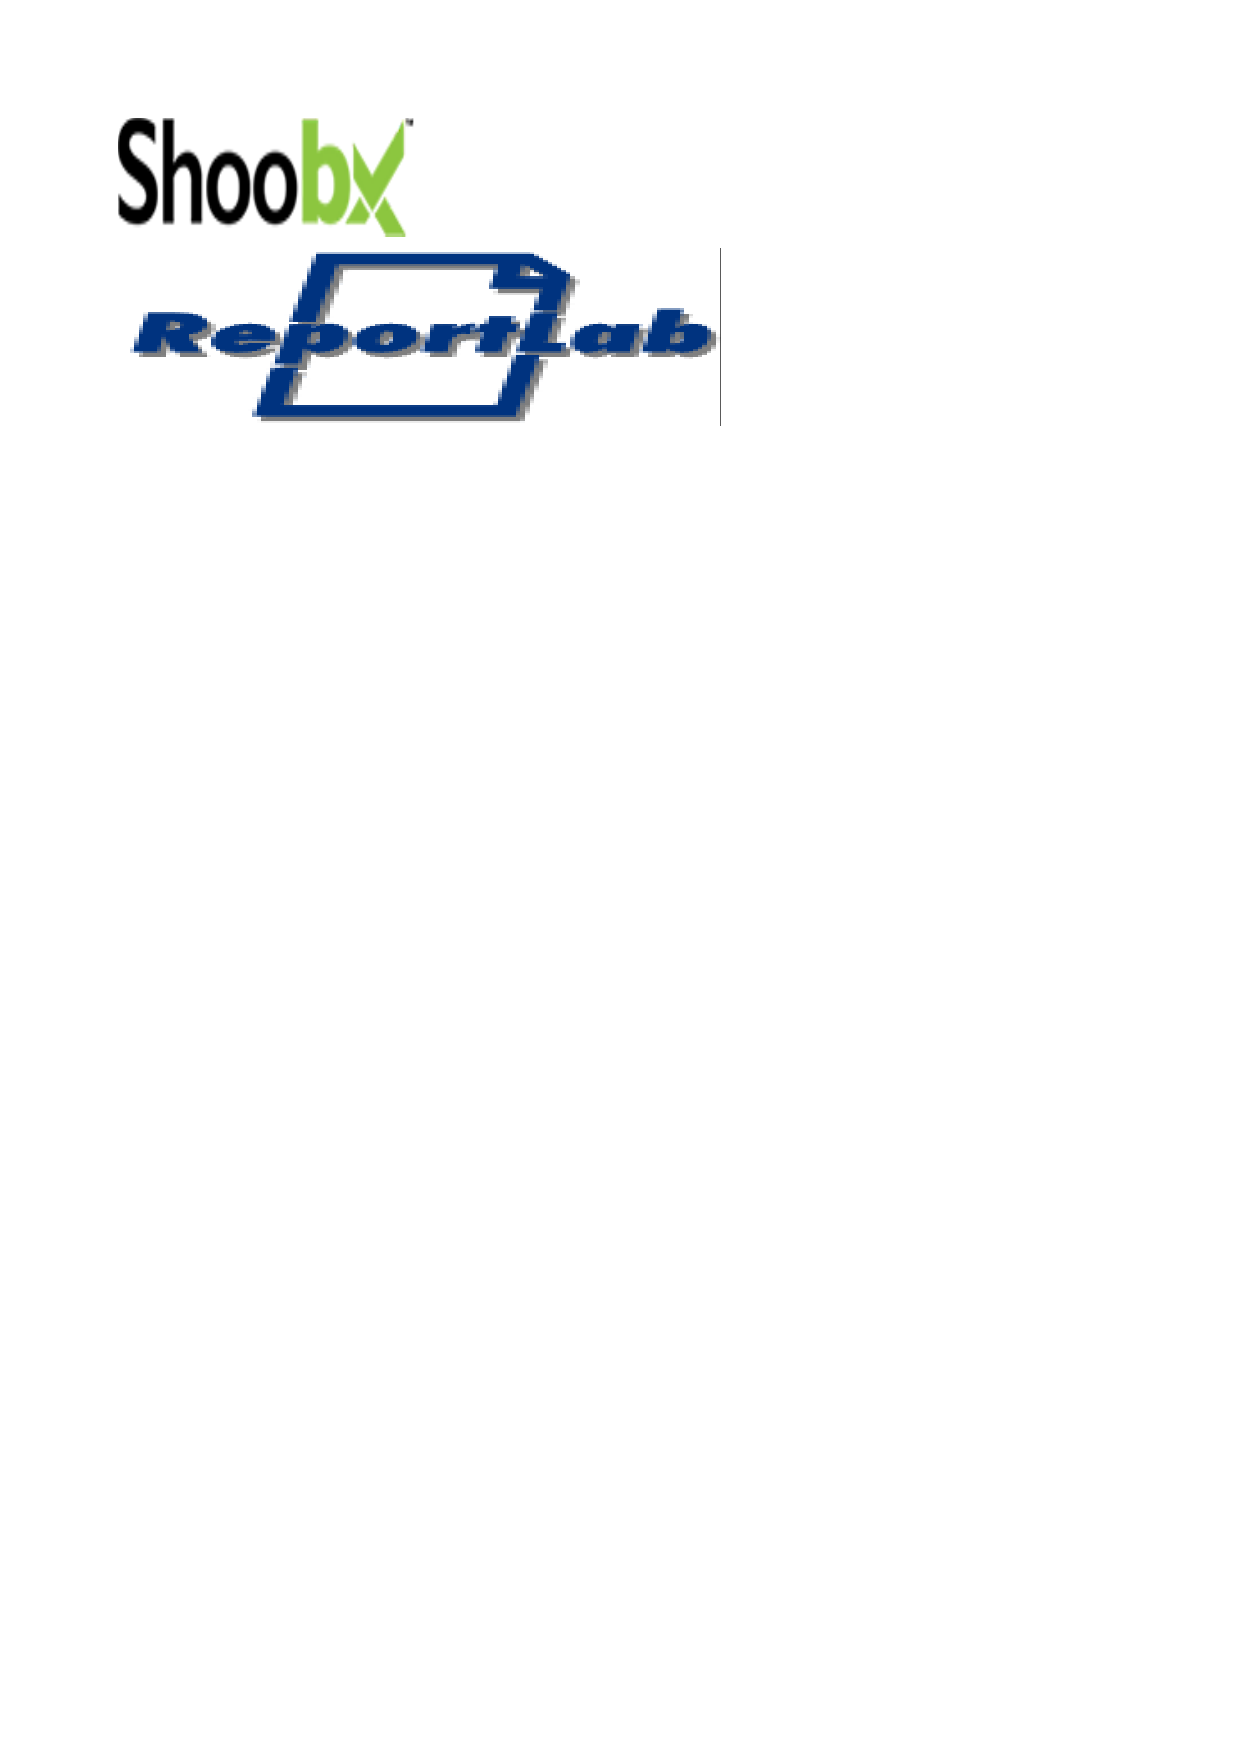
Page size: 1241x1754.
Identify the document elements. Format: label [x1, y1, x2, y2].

table_header [118, 236, 1122, 354]
